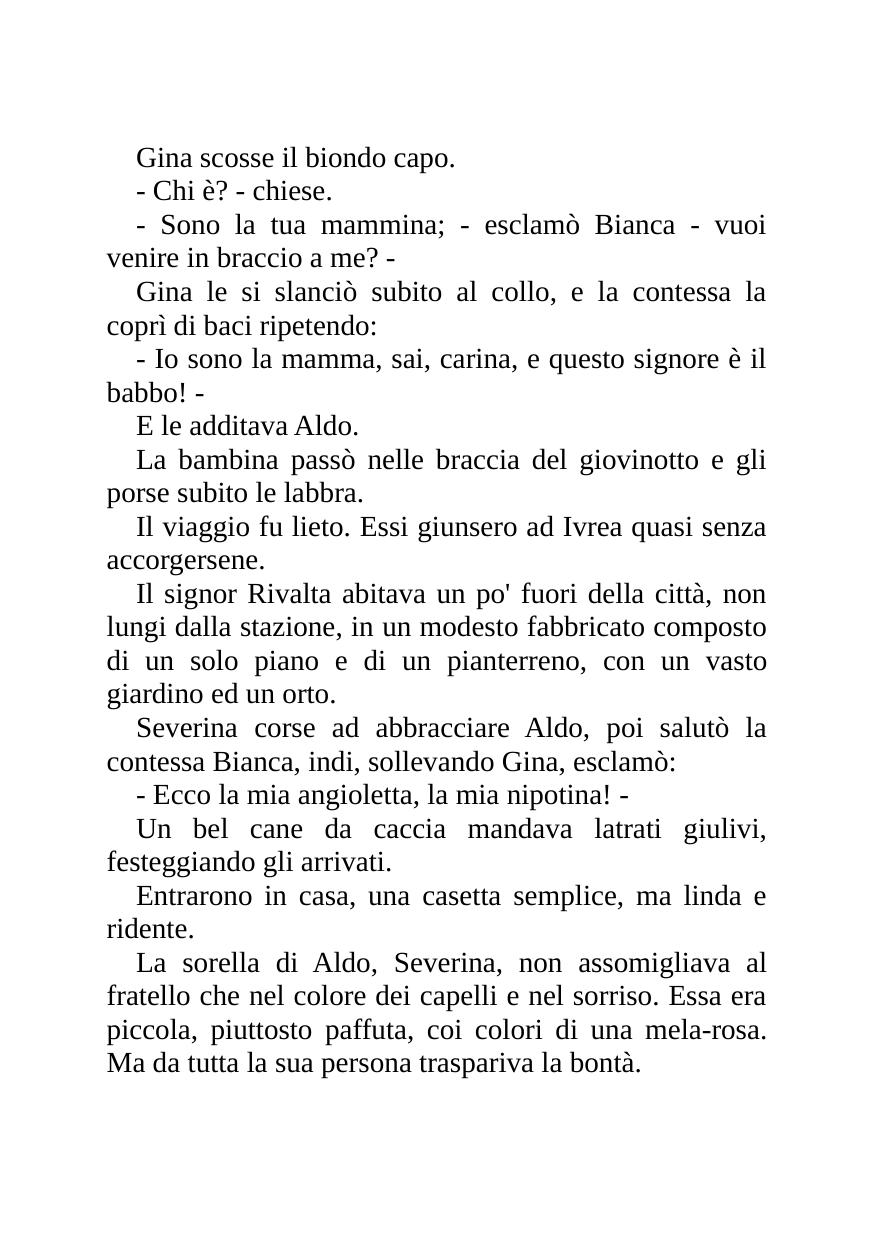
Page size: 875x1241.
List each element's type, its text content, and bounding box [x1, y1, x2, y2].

text Gina le si slanciò subito al collo, e la contessa la coprì di baci ripetendo: [106, 274, 768, 341]
text - Sono la tua mammina; - esclamò Bianca - vuoi venire in braccio a me? - [106, 207, 768, 274]
text - Chi è? - chiese. [106, 173, 768, 207]
text La bambina passò nelle braccia del giovinotto e gli porse subito le labbra. [106, 442, 768, 509]
text Gina scosse il biondo capo. [106, 140, 768, 173]
text E le additava Aldo. [106, 408, 768, 442]
text Il viaggio fu lieto. Essi giunsero ad Ivrea quasi senza accorgersene. [106, 509, 768, 576]
text - Io sono la mamma, sai, carina, e questo signore è il babbo! - [106, 341, 768, 408]
text Entrarono in casa, una casetta semplice, ma linda e ridente. [106, 878, 768, 945]
text - Ecco la mia angioletta, la mia nipotina! - [106, 777, 768, 811]
text Severina corse ad abbracciare Aldo, poi salutò la contessa Bianca, indi, sollevando Gina, esclamò: [106, 710, 768, 777]
text Il signor Rivalta abitava un po' fuori della città, non lungi dalla stazione, in un modesto fabbricato composto di un solo piano e di un pianterreno, con un vasto giardino ed un orto. [106, 576, 768, 710]
text Un bel cane da caccia mandava latrati giulivi, festeggiando gli arrivati. [106, 811, 768, 878]
text La sorella di Aldo, Severina, non assomigliava al fratello che nel colore dei capelli e nel sorriso. Essa era piccola, piuttosto paffuta, coi colori di una mela-rosa. Ma da tutta la sua persona traspariva la bontà. [106, 945, 768, 1079]
